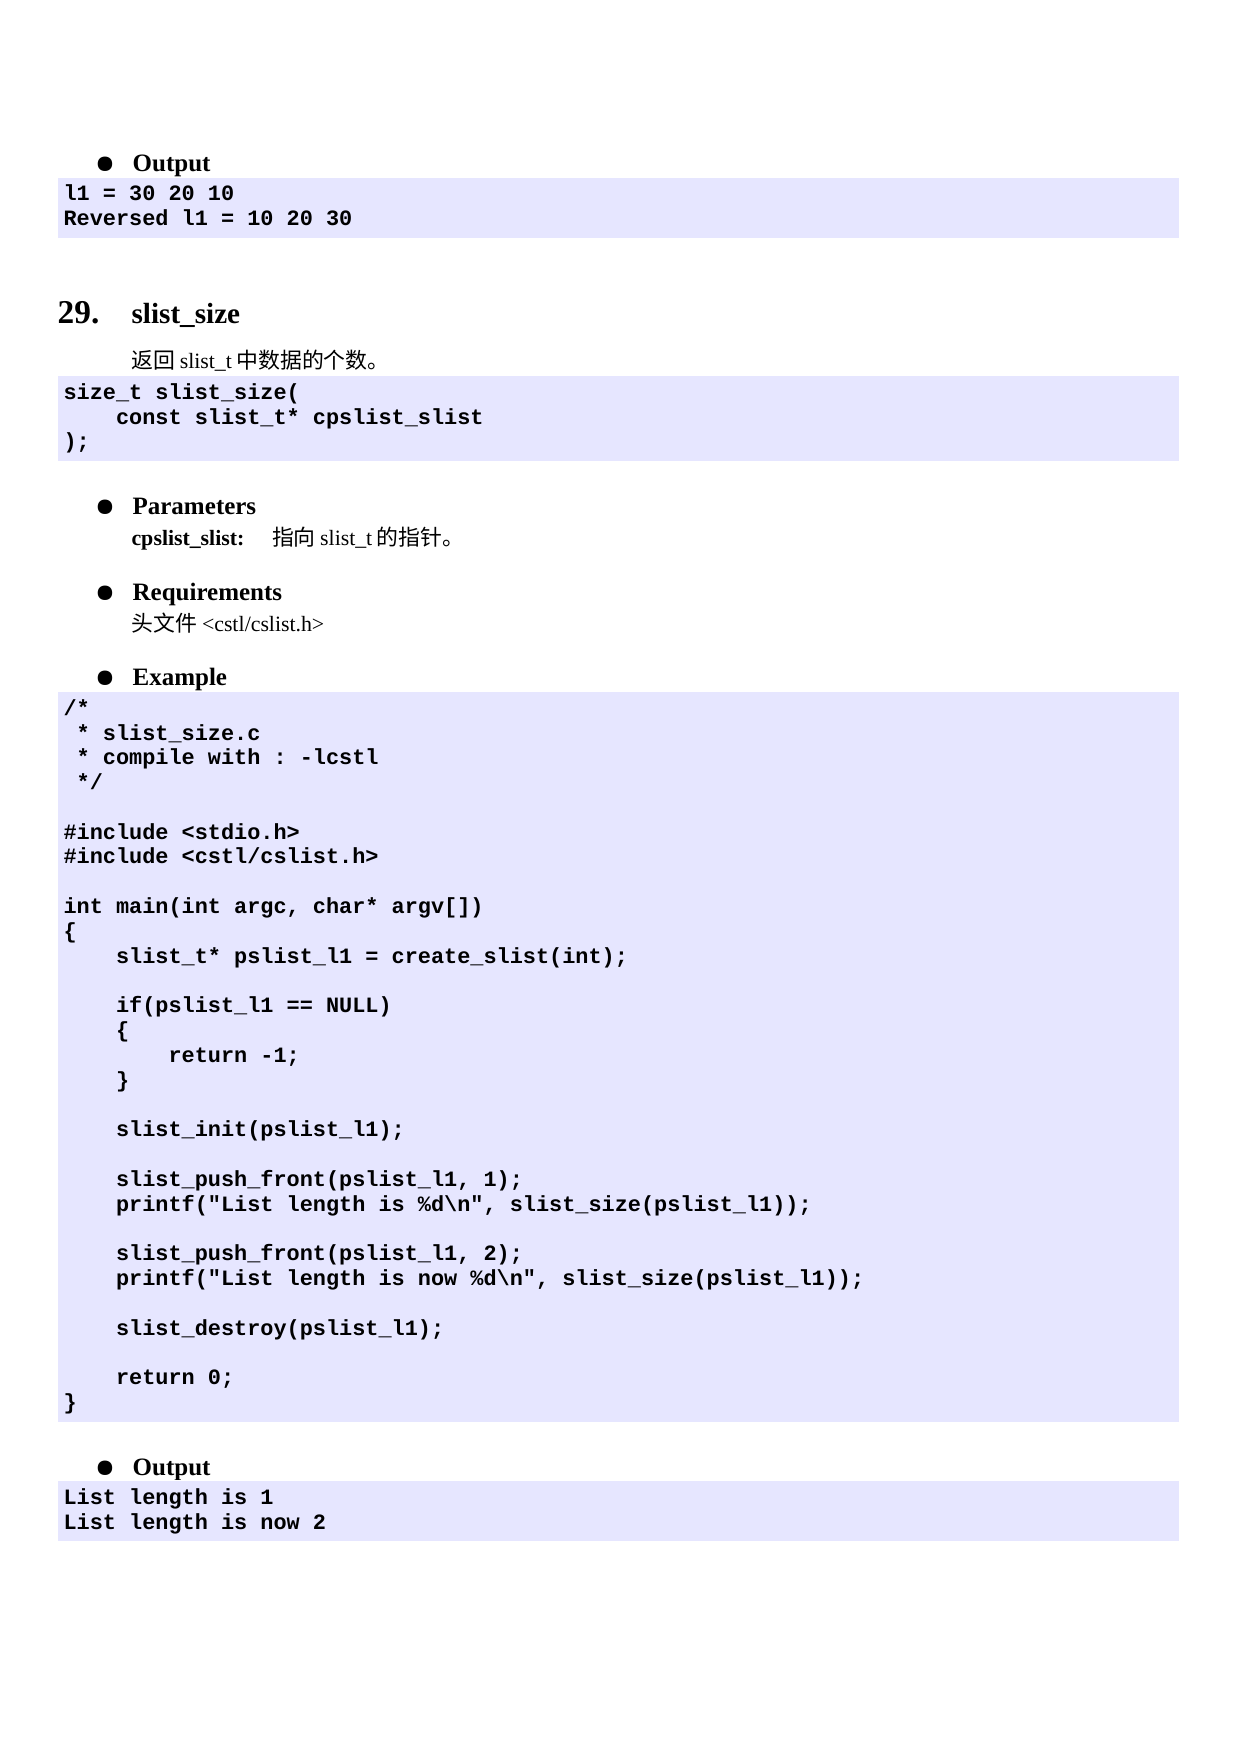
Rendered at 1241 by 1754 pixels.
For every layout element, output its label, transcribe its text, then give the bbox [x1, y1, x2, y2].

table_header List length is 1 List length is now 2 [58, 1481, 1179, 1541]
subtitle slist_size [57, 293, 1179, 331]
list Example [95, 662, 1179, 691]
list Output [95, 1452, 1179, 1480]
table_header size_t slist_size( const slist_t* cpslist_slist ); [58, 376, 1179, 461]
text 头文件 <cstl/cslist.h> [57, 606, 1179, 637]
list Requirements [95, 577, 1179, 606]
text cpslist_slist: 指向slist_t的指针。 [57, 520, 1179, 552]
table_header l1 = 30 20 10 Reversed l1 = 10 20 30 [58, 178, 1179, 238]
text 返回slist_t中数据的个数。 [57, 343, 1179, 375]
list Output [95, 148, 1179, 177]
table_header /* * slist_size.c * compile with : -lcstl */ #include <stdio.h> #include <cstl/cslist.h> int main(int argc, char* argv[]) { slist_t* pslist_l1 = create_slist(int); if(pslist_l1 == NULL) { return -1; } slist_init(pslist_l1); slist_push_front(pslist_l1, 1); printf("List length is %d\n", slist_size(pslist_l1)); slist_push_front(pslist_l1, 2); printf("List length is now %d\n", slist_size(pslist_l1)); slist_destroy(pslist_l1); return 0; } [58, 692, 1179, 1422]
list Parameters [95, 491, 1179, 520]
